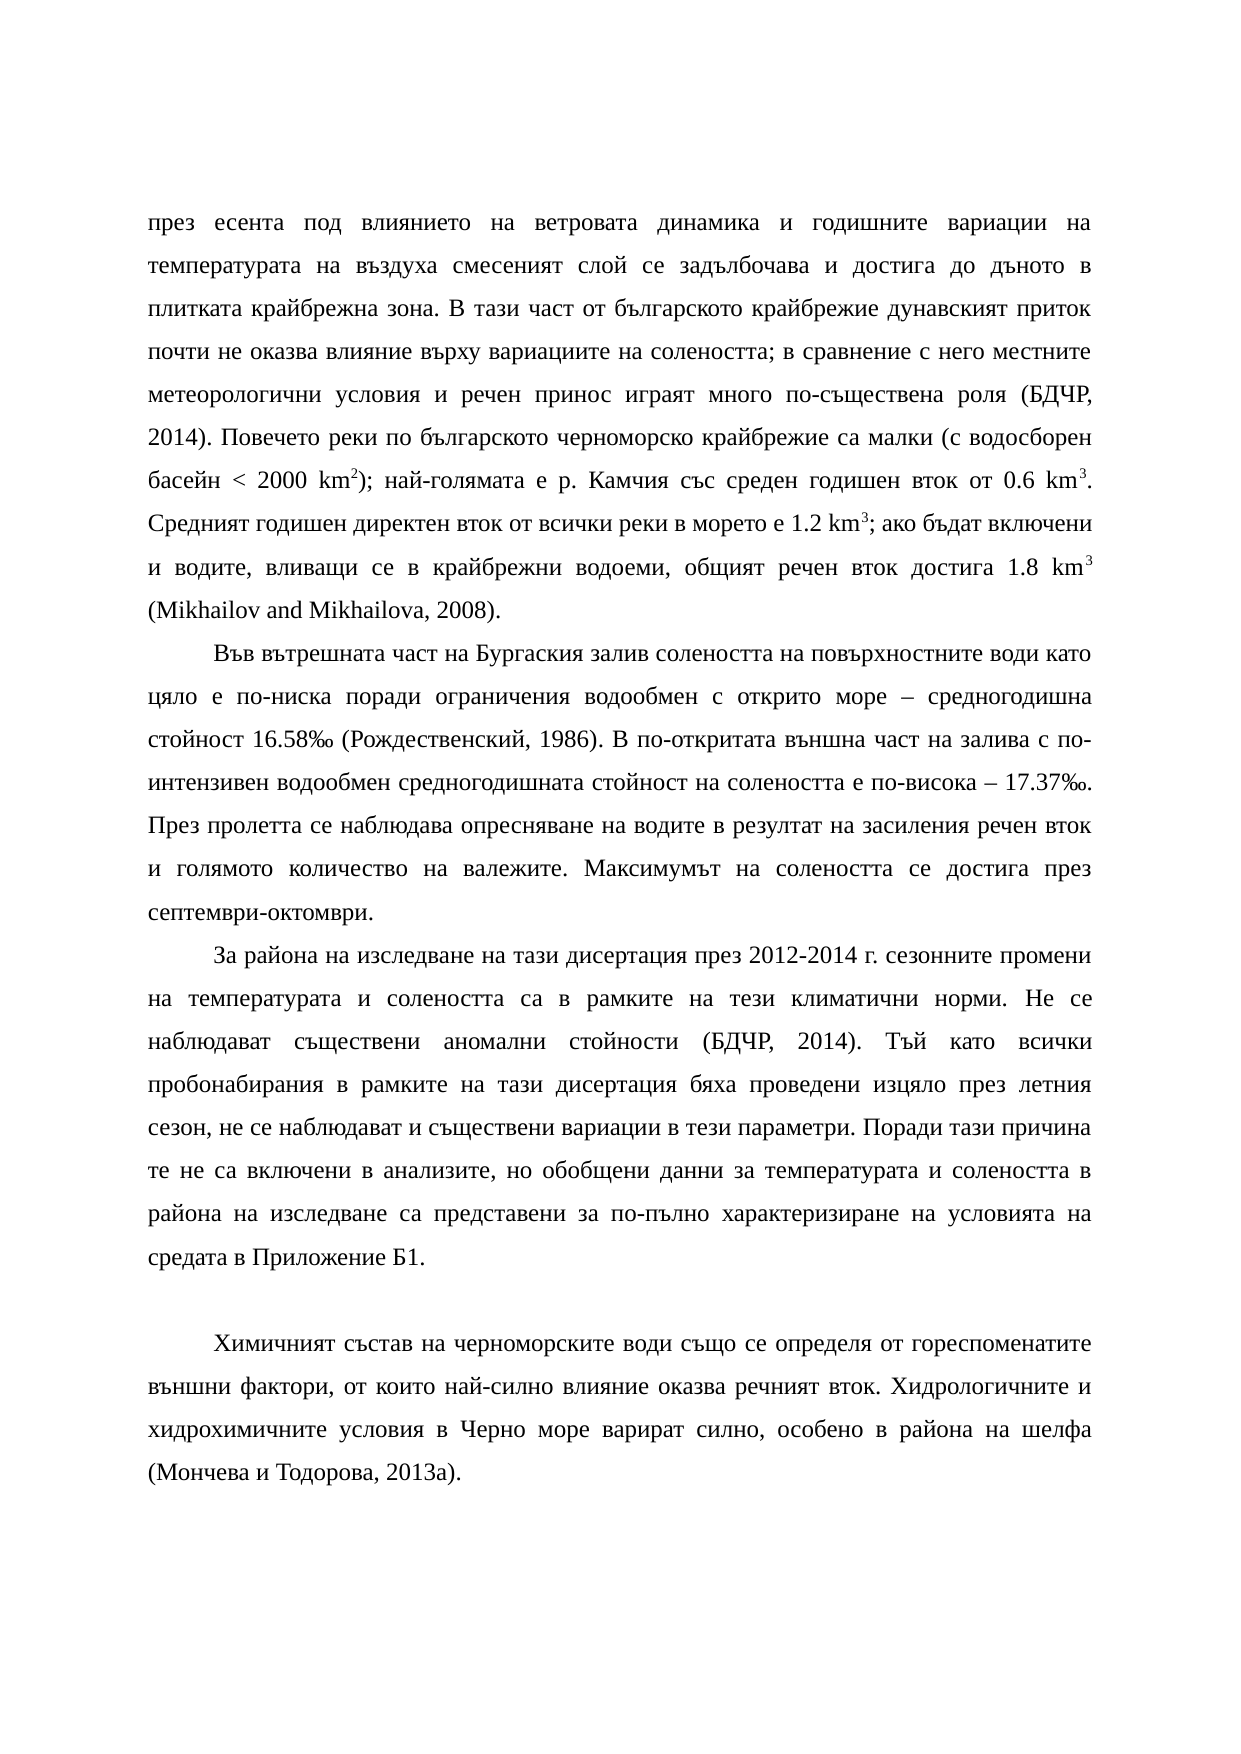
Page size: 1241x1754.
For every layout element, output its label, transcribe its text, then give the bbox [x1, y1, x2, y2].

text през есента под влиянието на ветровата динамика и годишните вариации на температурата на въздуха смесеният слой се задълбочава и достига до дъното в плитката крайбрежна зона. В тази част от българското крайбрежие дунавският приток почти не оказва влияние върху вариациите на солеността; в сравнение с него местните метеорологични условия и речен принос играят много по-съществена роля (БДЧР, 2014). Повечето реки по българското черноморско крайбрежие са малки (с водосборен басейн < 2000 km2); най-голямата е р. Камчия със среден годишен вток от 0.6 km3. Средният годишен директен вток от всички реки в морето е 1.2 km3; ако бъдат включени и водите, вливащи се в крайбрежни водоеми, общият речен вток достига 1.8 km3 (Mikhailov and Mikhailova, 2008). [148, 207, 1093, 623]
text Химичният състав на черноморските води също се определя от гореспоменатите външни фактори, от които най-силно влияние оказва речният вток. Хидрологичните и хидрохимичните условия в Черно море варират силно, особено в района на шелфа (Мончева и Тодорова, 2013a). [148, 1328, 1093, 1486]
text За района на изследване на тази дисертация през 2012-2014 г. сезонните промени на температурата и солеността са в рамките на тези климатични норми. Не се наблюдават съществени аномални стойности (БДЧР, 2014). Тъй като всички пробонабирания в рамките на тази дисертация бяха проведени изцяло през летния сезон, не се наблюдават и съществени вариации в тези параметри. Поради тази причина те не са включени в анализите, но обобщени данни за температурата и солеността в района на изследване са представени за по-пълно характеризиране на условията на средата в Приложение Б1. [148, 940, 1093, 1270]
text Във вътрешната част на Бургаския залив солеността на повърхностните води като цяло е по-ниска поради ограничения водообмен с открито море – средногодишна стойност 16.58‰ (Рождественский, 1986). В по-откритата външна част на залива с по-интензивен водообмен средногодишната стойност на солеността е по-висока – 17.37‰. През пролетта се наблюдава опресняване на водите в резултат на засиления речен вток и голямото количество на валежите. Максимумът на солеността се достига през септември-октомври. [148, 638, 1093, 925]
